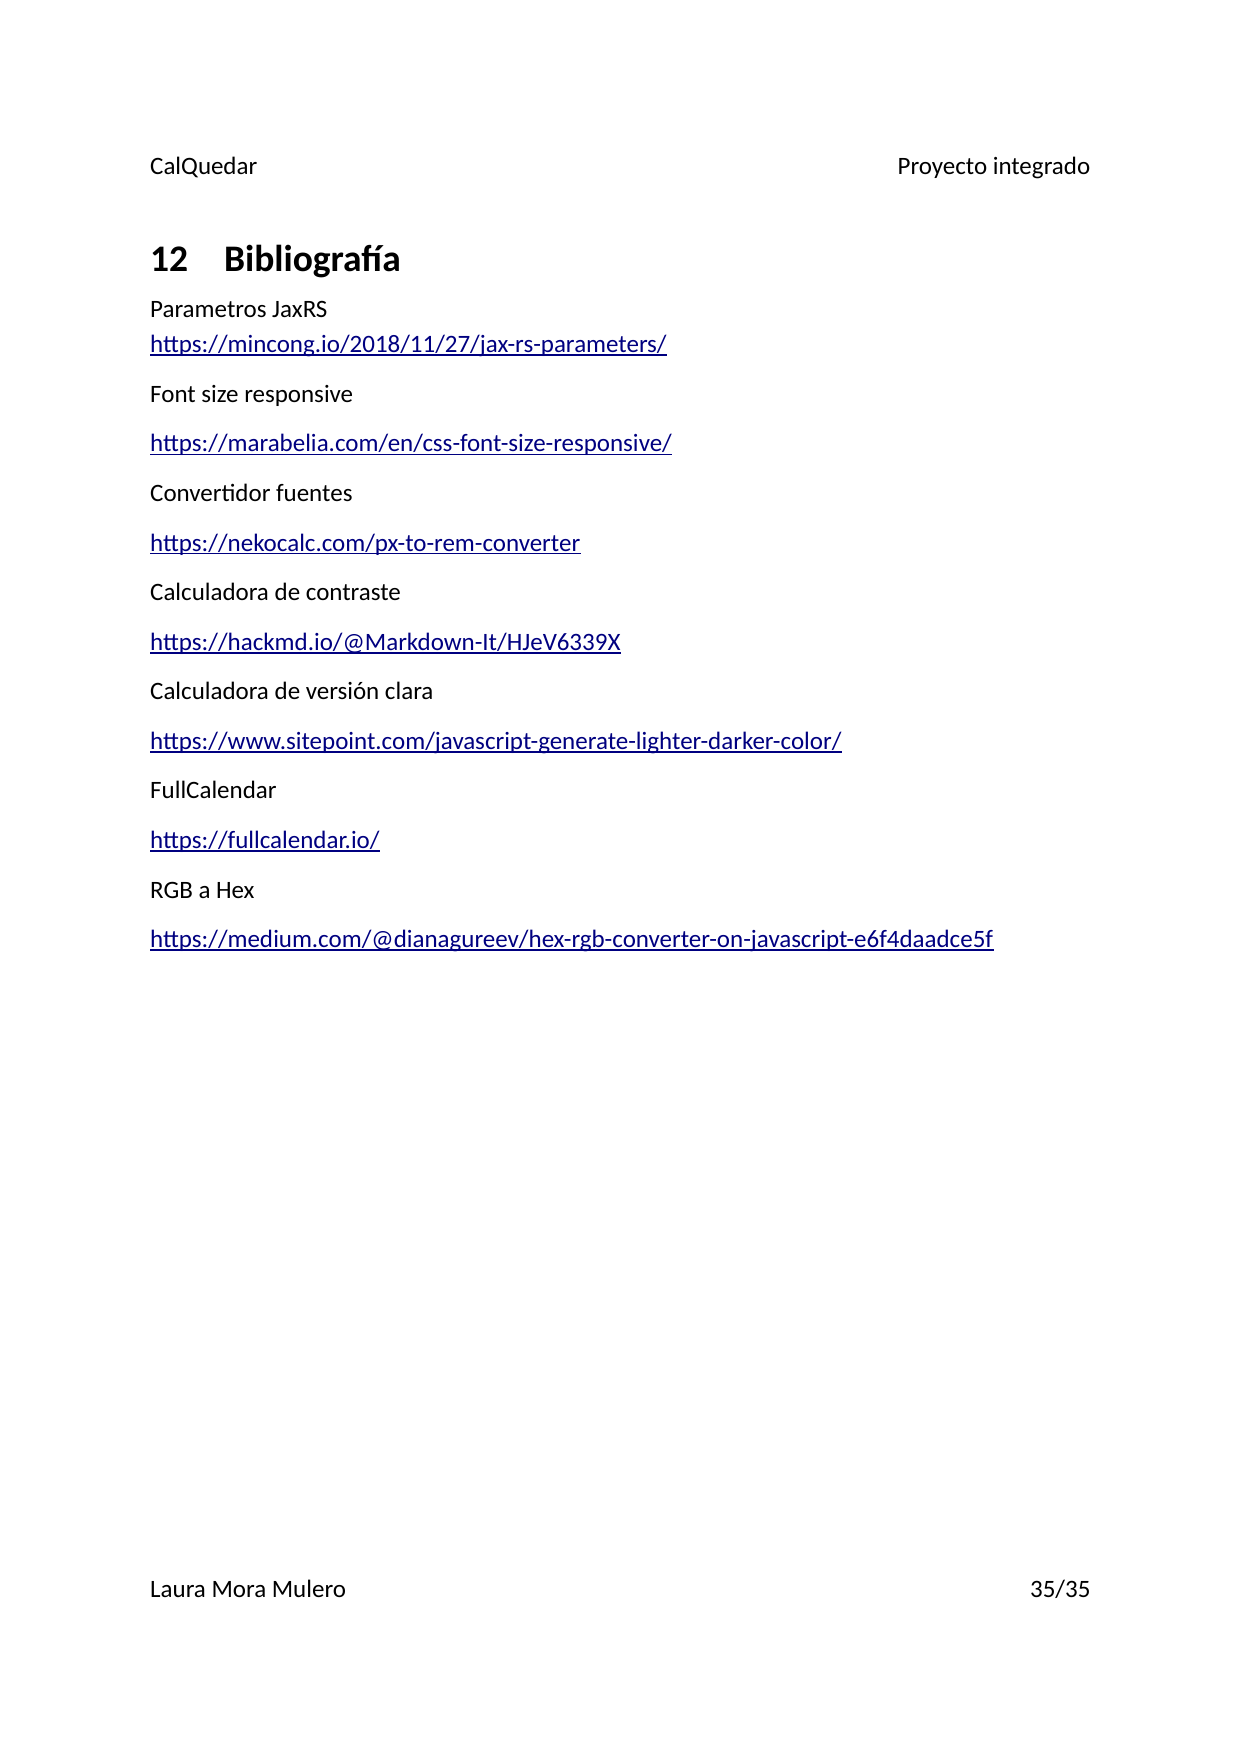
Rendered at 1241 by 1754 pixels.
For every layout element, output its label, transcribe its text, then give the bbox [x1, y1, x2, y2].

text https://fullcalendar.io/ [150, 824, 1090, 855]
text Parametros JaxRS https://mincong.io/2018/11/27/jax-rs-parameters/ [150, 293, 1090, 359]
text https://nekocalc.com/px-to-rem-converter [150, 527, 1090, 557]
text Convertidor fuentes [150, 477, 1090, 508]
text FullCalendar [150, 774, 1090, 805]
text https://marabelia.com/en/css-font-size-responsive/ [150, 427, 1090, 458]
text https://hackmd.io/@Markdown-It/HJeV6339X [150, 626, 1090, 656]
text Font size responsive [150, 378, 1090, 408]
text Calculadora de contraste [150, 576, 1090, 607]
text https://www.sitepoint.com/javascript-generate-lighter-darker-color/ [150, 725, 1090, 756]
text Calculadora de versión clara [150, 675, 1090, 706]
text RGB a Hex [150, 874, 1090, 904]
subtitle Bibliografía [150, 235, 1090, 281]
text https://medium.com/@dianagureev/hex-rgb-converter-on-javascript-e6f4daadce5f [150, 923, 1090, 954]
